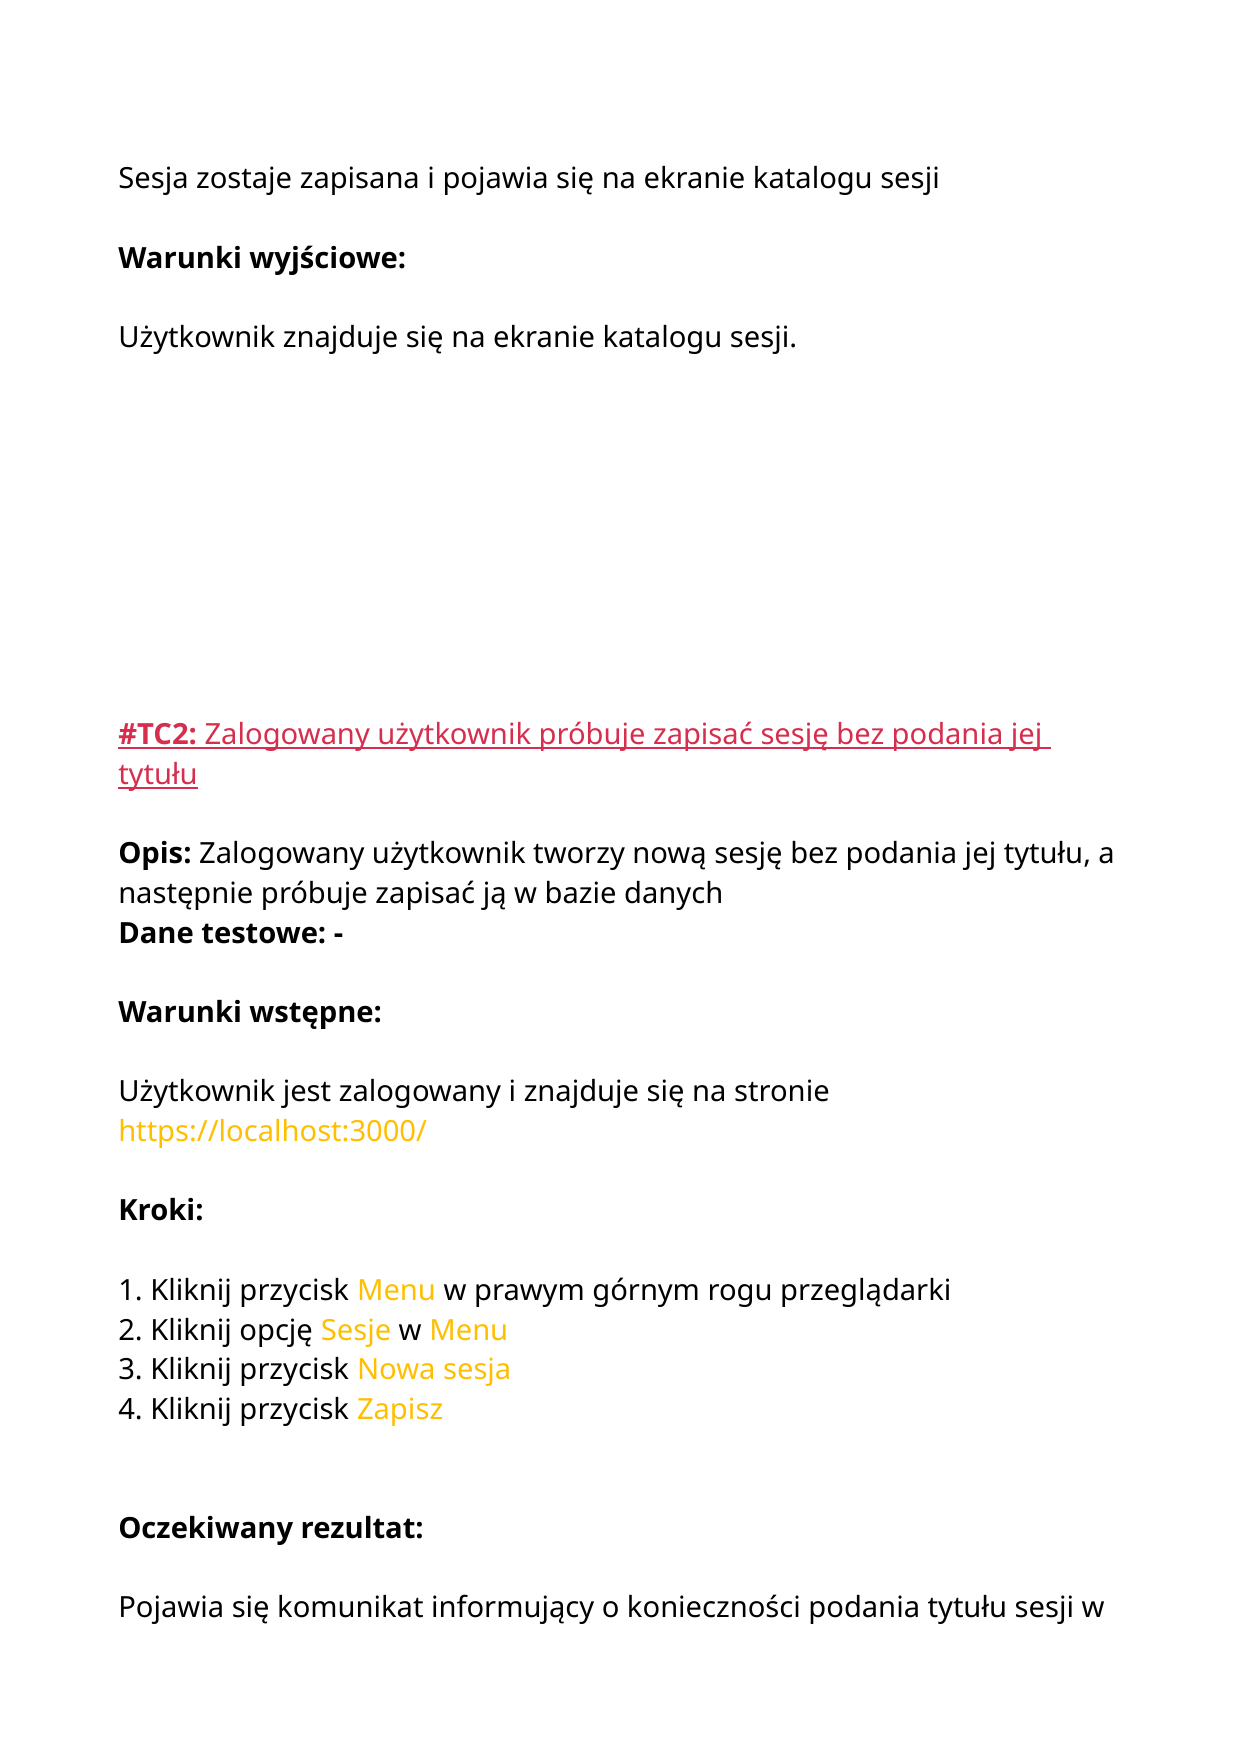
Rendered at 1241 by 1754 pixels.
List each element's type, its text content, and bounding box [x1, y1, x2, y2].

text #TC2: Zalogowany użytkownik próbuje zapisać sesję bez podania jej tytułu [118, 713, 1122, 793]
text Użytkownik znajduje się na ekranie katalogu sesji. [118, 317, 1122, 356]
text Warunki wstępne: [118, 991, 1122, 1031]
text Sesja zostaje zapisana i pojawia się na ekranie katalogu sesji [118, 158, 1122, 197]
text Użytkownik jest zalogowany i znajduje się na stronie https://localhost:3000/ [118, 1071, 1122, 1150]
text Kroki: [118, 1190, 1122, 1229]
text 2. Kliknij opcję Sesje w Menu [118, 1309, 1122, 1348]
text Oczekiwany rezultat: [118, 1507, 1122, 1547]
text 4. Kliknij przycisk Zapisz [118, 1388, 1122, 1428]
text Pojawia się komunikat informujący o konieczności podania tytułu sesji w [118, 1587, 1122, 1626]
text Opis: Zalogowany użytkownik tworzy nową sesję bez podania jej tytułu, a następnie próbuje zapisać ją w bazie danych [118, 832, 1122, 912]
text Dane testowe: - [118, 912, 1122, 952]
text Warunki wyjściowe: [118, 237, 1122, 277]
text 1. Kliknij przycisk Menu w prawym górnym rogu przeglądarki [118, 1269, 1122, 1309]
text 3. Kliknij przycisk Nowa sesja [118, 1348, 1122, 1388]
